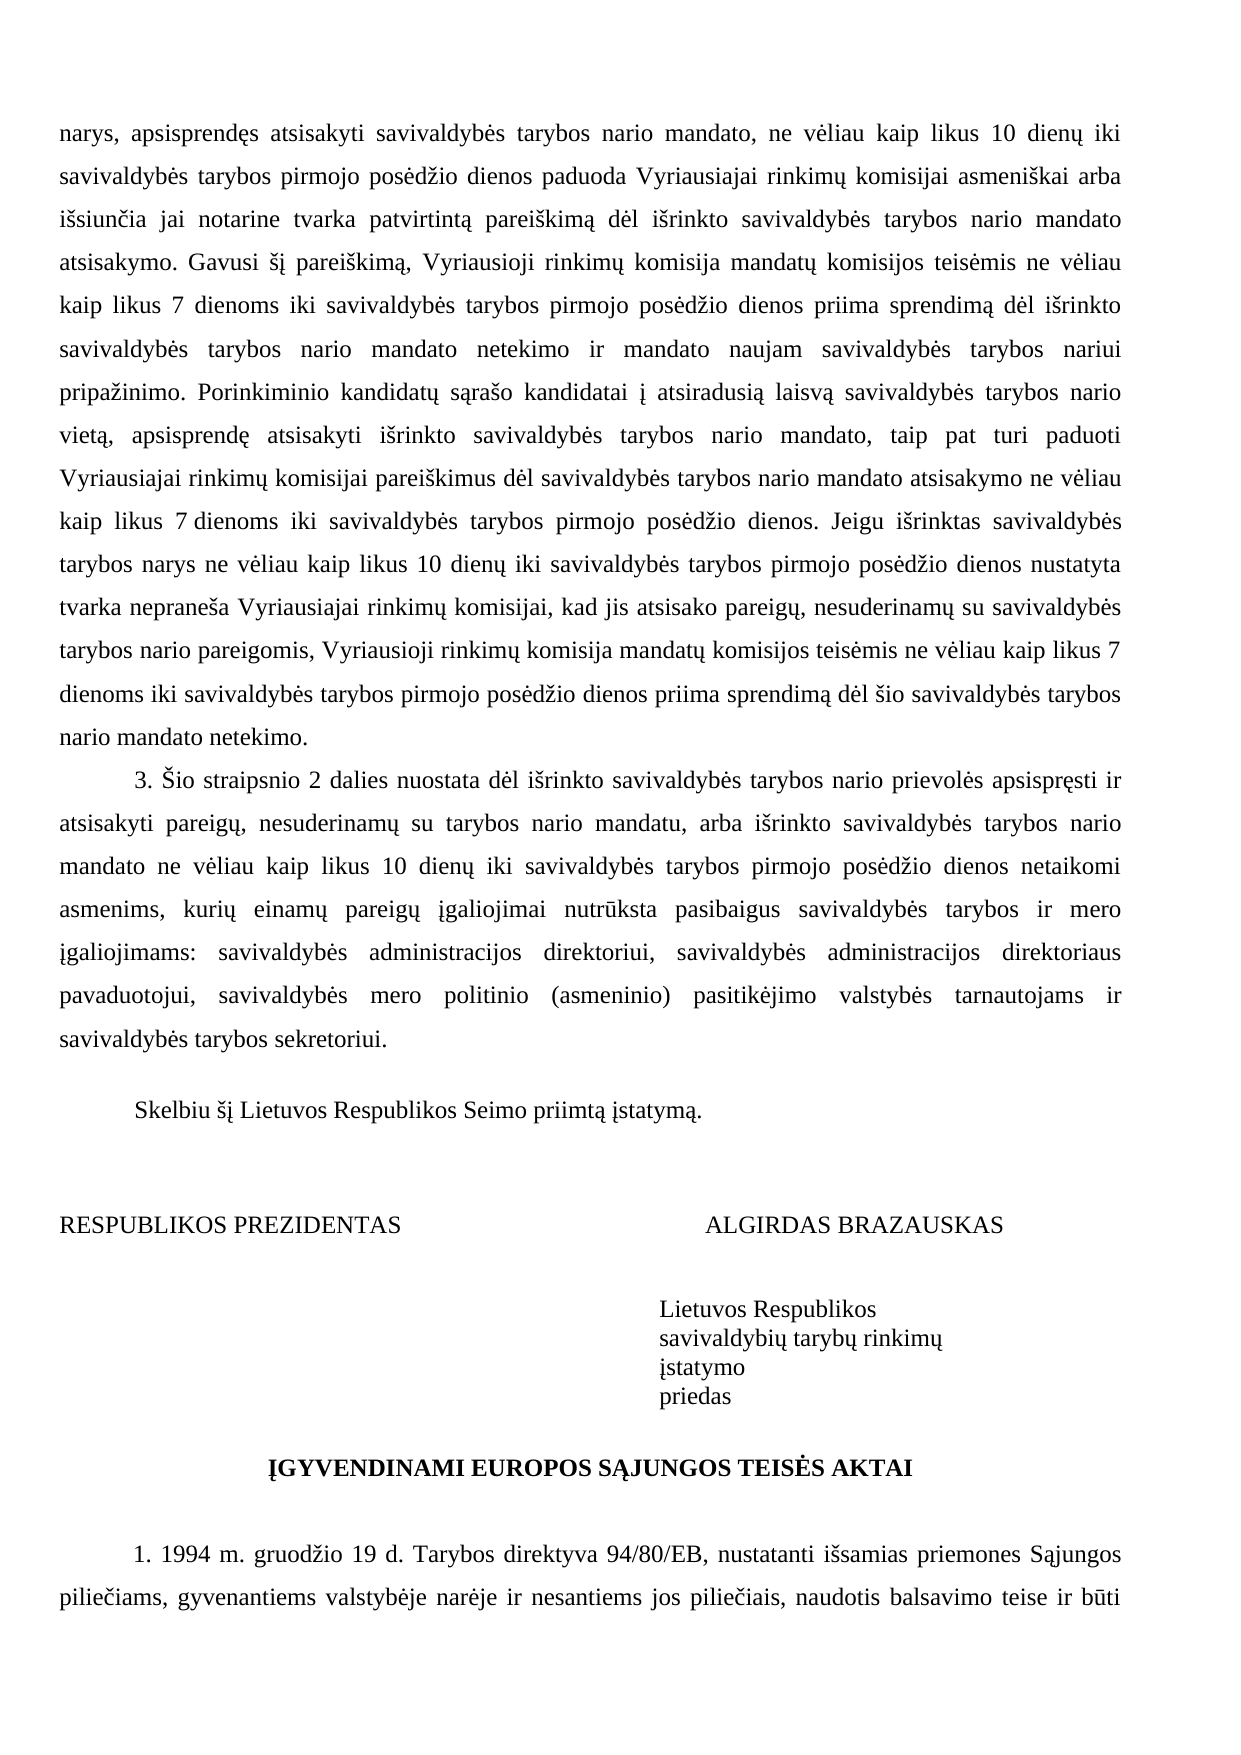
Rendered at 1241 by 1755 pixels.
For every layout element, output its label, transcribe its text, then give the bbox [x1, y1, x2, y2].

text 3. Šio straipsnio 2 dalies nuostata dėl išrinkto savivaldybės tarybos nario prievolės apsispręsti ir atsisakyti pareigų, nesuderinamų su tarybos nario mandatu, arba išrinkto savivaldybės tarybos nario mandato ne vėliau kaip likus 10 dienų iki savivaldybės tarybos pirmojo posėdžio dienos netaikomi asmenims, kurių einamų pareigų įgaliojimai nutrūksta pasibaigus savivaldybės tarybos ir mero įgaliojimams: savivaldybės administracijos direktoriui, savivaldybės administracijos direktoriaus pavaduotojui, savivaldybės mero politinio (asmeninio) pasitikėjimo valstybės tarnautojams ir savivaldybės tarybos sekretoriui. [59, 765, 1122, 1052]
text RESPUBLIKOS PREZIDENTAS ALGIRDAS BRAZAUSKAS [59, 1211, 1122, 1239]
text įstatymo [59, 1352, 1122, 1381]
text savivaldybių tarybų rinkimų [59, 1323, 1122, 1352]
text 1. 1994 m. gruodžio 19 d. Tarybos direktyva 94/80/EB, nustatanti išsamias priemones Sąjungos piliečiams, gyvenantiems valstybėje narėje ir nesantiems jos piliečiais, naudotis balsavimo teise ir būti [59, 1539, 1122, 1611]
text priedas [59, 1381, 1122, 1409]
text Lietuvos Respublikos [59, 1294, 1122, 1323]
text narys, apsisprendęs atsisakyti savivaldybės tarybos nario mandato, ne vėliau kaip likus 10 dienų iki savivaldybės tarybos pirmojo posėdžio dienos paduoda Vyriausiajai rinkimų komisijai asmeniškai arba išsiunčia jai notarine tvarka patvirtintą pareiškimą dėl išrinkto savivaldybės tarybos nario mandato atsisakymo. Gavusi šį pareiškimą, Vyriausioji rinkimų komisija mandatų komisijos teisėmis ne vėliau kaip likus 7 dienoms iki savivaldybės tarybos pirmojo posėdžio dienos priima sprendimą dėl išrinkto savivaldybės tarybos nario mandato netekimo ir mandato naujam savivaldybės tarybos nariui pripažinimo. Porinkiminio kandidatų sąrašo kandidatai į atsiradusią laisvą savivaldybės tarybos nario vietą, apsisprendę atsisakyti išrinkto savivaldybės tarybos nario mandato, taip pat turi paduoti Vyriausiajai rinkimų komisijai pareiškimus dėl savivaldybės tarybos nario mandato atsisakymo ne vėliau kaip likus 7 dienoms iki savivaldybės tarybos pirmojo posėdžio dienos. Jeigu išrinktas savivaldybės tarybos narys ne vėliau kaip likus 10 dienų iki savivaldybės tarybos pirmojo posėdžio dienos nustatyta tvarka nepraneša Vyriausiajai rinkimų komisijai, kad jis atsisako pareigų, nesuderinamų su savivaldybės tarybos nario pareigomis, Vyriausioji rinkimų komisija mandatų komisijos teisėmis ne vėliau kaip likus 7 dienoms iki savivaldybės tarybos pirmojo posėdžio dienos priima sprendimą dėl šio savivaldybės tarybos nario mandato netekimo. [59, 118, 1122, 751]
text Skelbiu šį Lietuvos Respublikos Seimo priimtą įstatymą. [59, 1096, 1122, 1124]
text ĮGYVENDINAMI EUROPOS SĄJUNGOS TEISĖS AKTAI [59, 1453, 1122, 1481]
